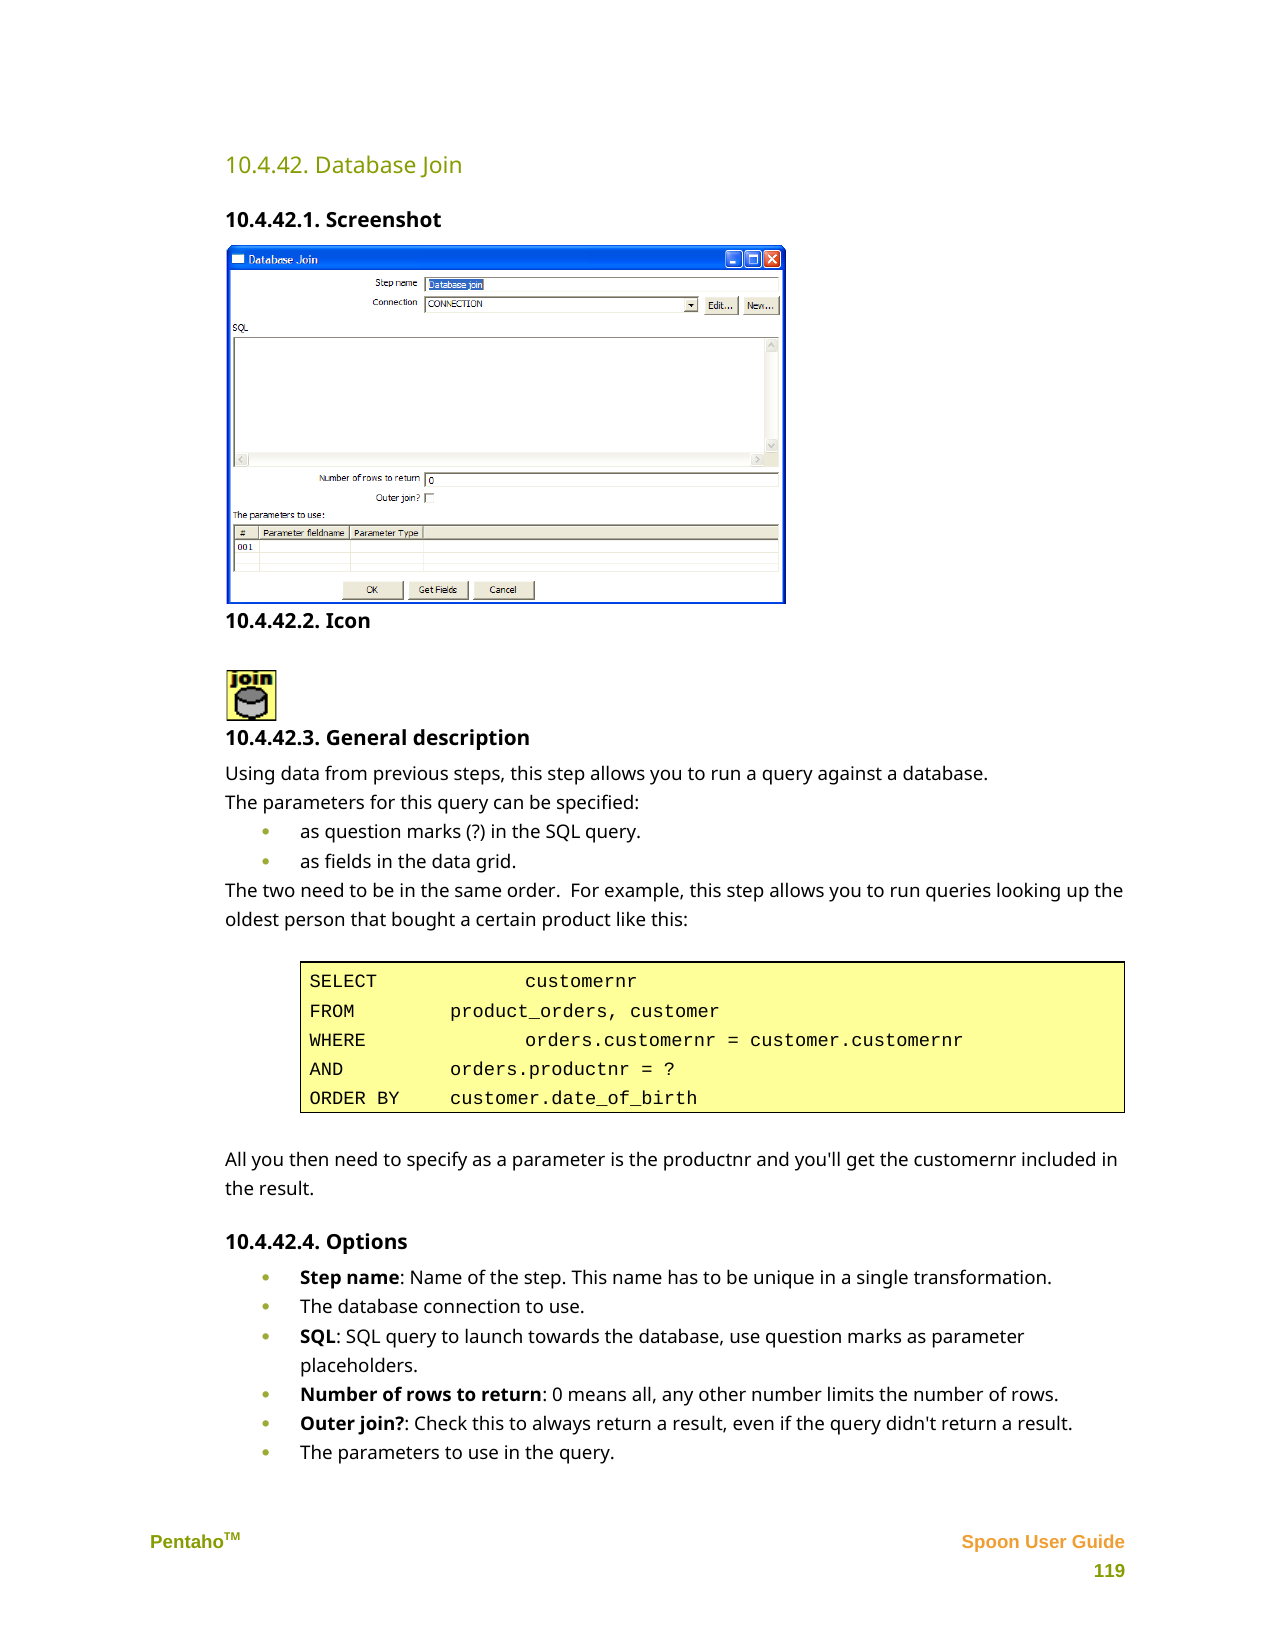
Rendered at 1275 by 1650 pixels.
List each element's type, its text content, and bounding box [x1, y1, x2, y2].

list The database connection to use. [262, 1291, 1125, 1320]
subtitle 10.4.42.3. General description [225, 660, 1125, 751]
list Number of rows to return: 0 means all, any other number limits the number of rows. [262, 1378, 1125, 1407]
text AND orders.productnr = ? [301, 1049, 1124, 1078]
list Step name: Name of the step. This name has to be unique in a single transformation. [262, 1261, 1125, 1291]
text WHERE orders.customernr = customer.customernr [301, 1020, 1124, 1049]
list Outer join?: Check this to always return a result, even if the query didn't return a result. [262, 1407, 1125, 1436]
text SELECT customernr [301, 963, 1124, 991]
subtitle 10.4.42.4. Options [225, 1226, 1125, 1255]
subtitle 10.4.42.2. Icon [225, 258, 1125, 635]
list as question marks (?) in the SQL query. [262, 816, 1125, 845]
text Using data from previous steps, this step allows you to run a query against a database. [225, 757, 1125, 786]
subtitle 10.4.42.1. Screenshot [225, 204, 1125, 233]
text All you then need to specify as a parameter is the productnr and you'll get the customernr included in the result. [225, 1143, 1125, 1201]
picture [226, 670, 277, 721]
text The two need to be in the same order. For example, this step allows you to run queries looking up the oldest person that bought a certain product like this: [225, 874, 1125, 932]
text FROM product_orders, customer [301, 991, 1124, 1020]
list SQL: SQL query to launch towards the database, use question marks as parameter placeholders. [262, 1320, 1125, 1378]
text The parameters for this query can be specified: [225, 786, 1125, 816]
list as fields in the data grid. [262, 845, 1125, 874]
text 10.4.42. Database Join [225, 150, 1125, 179]
list The parameters to use in the query. [262, 1436, 1125, 1466]
text ORDER BY customer.date_of_birth [301, 1078, 1124, 1112]
